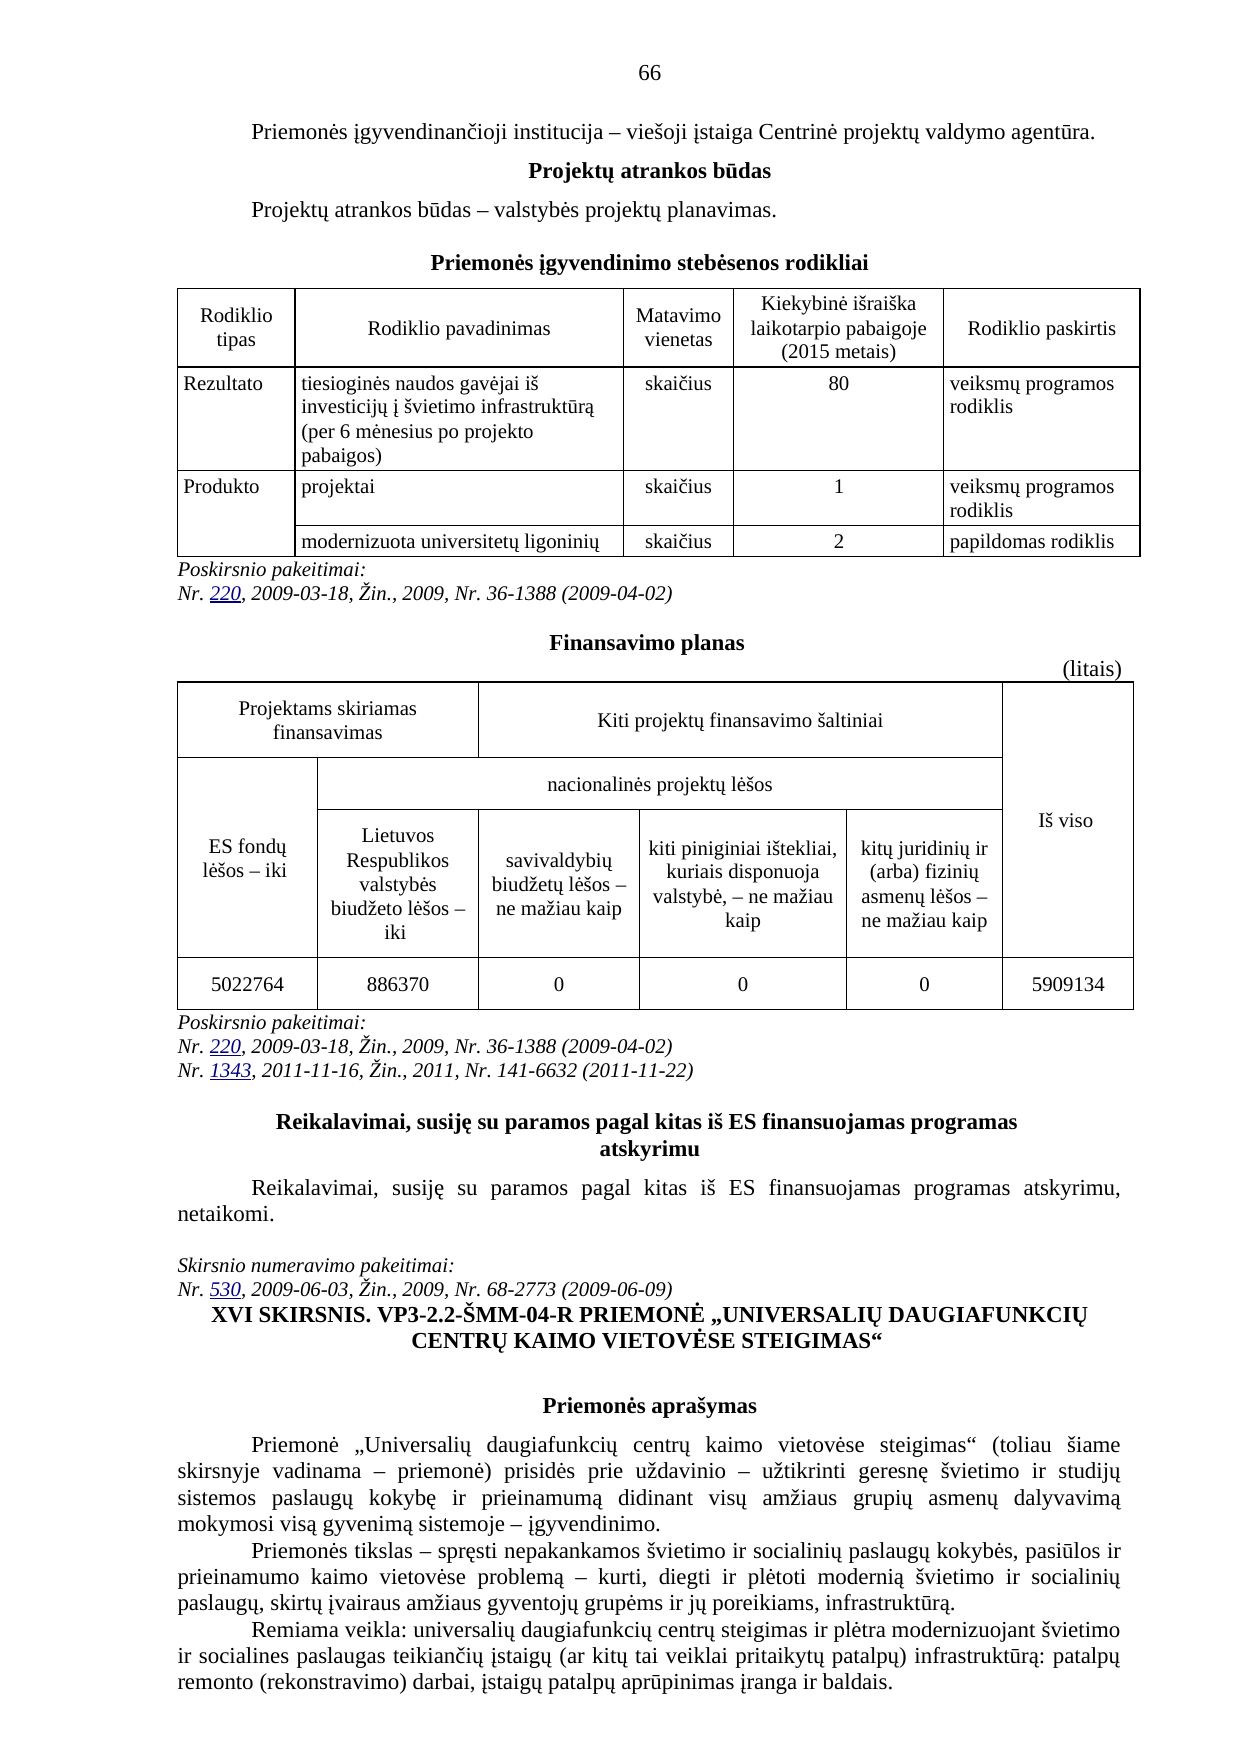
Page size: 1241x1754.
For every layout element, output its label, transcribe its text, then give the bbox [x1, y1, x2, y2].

table_cell Lietuvos Respublikos valstybės biudžeto lėšos – iki [318, 810, 478, 957]
table_cell ES fondų lėšos – iki [178, 758, 317, 957]
table_cell veiksmų programos rodiklis [944, 368, 1139, 469]
table_cell skaičius [624, 471, 733, 524]
table_cell kitų juridinių ir (arba) fizinių asmenų lėšos – ne mažiau kaip [847, 810, 1002, 957]
table_cell 80 [734, 368, 943, 469]
table_cell 0 [479, 958, 639, 1009]
table_cell 0 [847, 958, 1002, 1009]
text Priemonės tikslas – spręsti nepakankamos švietimo ir socialinių paslaugų kokybės, pasiūlos ir prieinamumo kaimo vietovėse problemą – kurti, diegti ir plėtoti modernią švietimo ir socialinių paslaugų, skirtų įvairaus amžiaus gyventojų grupėms ir jų poreikiams, infrastruktūrą. [177, 1537, 1122, 1616]
text Finansavimo planas [177, 629, 1122, 655]
table_cell kiti piniginiai ištekliai, kuriais disponuoja valstybė, – ne mažiau kaip [640, 810, 846, 957]
table_cell 5909134 [1003, 958, 1133, 1009]
text (litais) [177, 655, 1122, 681]
table_cell skaičius [624, 526, 733, 556]
text Nr. 220, 2009-03-18, Žin., 2009, Nr. 36-1388 (2009-04-02) [177, 581, 1122, 605]
text Priemonė „Universalių daugiafunkcių centrų kaimo vietovėse steigimas“ (toliau šiame skirsnyje vadinama – priemonė) prisidės prie uždavinio – užtikrinti geresnę švietimo ir studijų sistemos paslaugų kokybę ir prieinamumą didinant visų amžiaus grupių asmenų dalyvavimą mokymosi visą gyvenimą sistemoje – įgyvendinimo. [177, 1431, 1122, 1537]
table_cell Rezultato [178, 368, 294, 469]
text Reikalavimai, susiję su paramos pagal kitas iš ES finansuojamas programas atskyrimu [177, 1108, 1122, 1161]
table_header Rodiklio paskirtis [944, 289, 1139, 366]
table_header Matavimo vienetas [624, 289, 733, 366]
text Poskirsnio pakeitimai: [177, 1010, 1122, 1034]
table_cell savivaldybių biudžetų lėšos – ne mažiau kaip [479, 810, 639, 957]
text Nr. 530, 2009-06-03, Žin., 2009, Nr. 68-2773 (2009-06-09) [177, 1277, 1122, 1301]
table_cell modernizuota universitetų ligoninių [296, 526, 623, 556]
text Nr. 1343, 2011-11-16, Žin., 2011, Nr. 141-6632 (2011-11-22) [177, 1058, 1122, 1082]
table_cell tiesioginės naudos gavėjai iš investicijų į švietimo infrastruktūrą (per 6 mėnesius po projekto pabaigos) [296, 368, 623, 469]
table_header Kiekybinė išraiška laikotarpio pabaigoje (2015 metais) [734, 289, 943, 366]
table_header Kiti projektų finansavimo šaltiniai [479, 683, 1002, 757]
table_cell nacionalinės projektų lėšos [318, 758, 1002, 809]
text Projektų atrankos būdas [177, 157, 1122, 183]
text Projektų atrankos būdas – valstybės projektų planavimas. [177, 196, 1122, 222]
table_cell papildomas rodiklis [944, 526, 1139, 556]
text Reikalavimai, susiję su paramos pagal kitas iš ES finansuojamas programas atskyrimu, netaikomi. [177, 1174, 1122, 1226]
table_cell projektai [296, 471, 623, 524]
table_cell 0 [640, 958, 846, 1009]
text Priemonės įgyvendinimo stebėsenos rodikliai [177, 248, 1122, 275]
text Priemonės aprašymas [177, 1392, 1122, 1419]
text XVI SKIRSNIS. VP3-2.2-ŠMM-04-R PRIEMONĖ „UNIVERSALIŲ DAUGIAFUNKCIŲ CENTRŲ KAIMO VIETOVĖSE STEIGIMAS“ [177, 1301, 1122, 1353]
table_header Rodiklio pavadinimas [296, 289, 623, 366]
table_cell 886370 [318, 958, 478, 1009]
text Poskirsnio pakeitimai: [177, 557, 1122, 581]
text Nr. 220, 2009-03-18, Žin., 2009, Nr. 36-1388 (2009-04-02) [177, 1034, 1122, 1058]
table_cell 2 [734, 526, 943, 556]
table_cell Produkto [178, 471, 294, 556]
table_header Rodiklio tipas [178, 289, 294, 366]
text Priemonės įgyvendinančioji institucija – viešoji įstaiga Centrinė projektų valdymo agentūra. [177, 118, 1122, 144]
table_cell veiksmų programos rodiklis [944, 471, 1139, 524]
table_cell 1 [734, 471, 943, 524]
text Skirsnio numeravimo pakeitimai: [177, 1253, 1122, 1277]
table_header Iš viso [1003, 683, 1133, 957]
table_cell 5022764 [178, 958, 317, 1009]
text Remiama veikla: universalių daugiafunkcių centrų steigimas ir plėtra modernizuojant švietimo ir socialines paslaugas teikiančių įstaigų (ar kitų tai veiklai pritaikytų patalpų) infrastruktūrą: patalpų remonto (rekonstravimo) darbai, įstaigų patalpų aprūpinimas įranga ir baldais. [177, 1616, 1122, 1695]
table_header Projektams skiriamas finansavimas [178, 683, 478, 757]
table_cell skaičius [624, 368, 733, 469]
